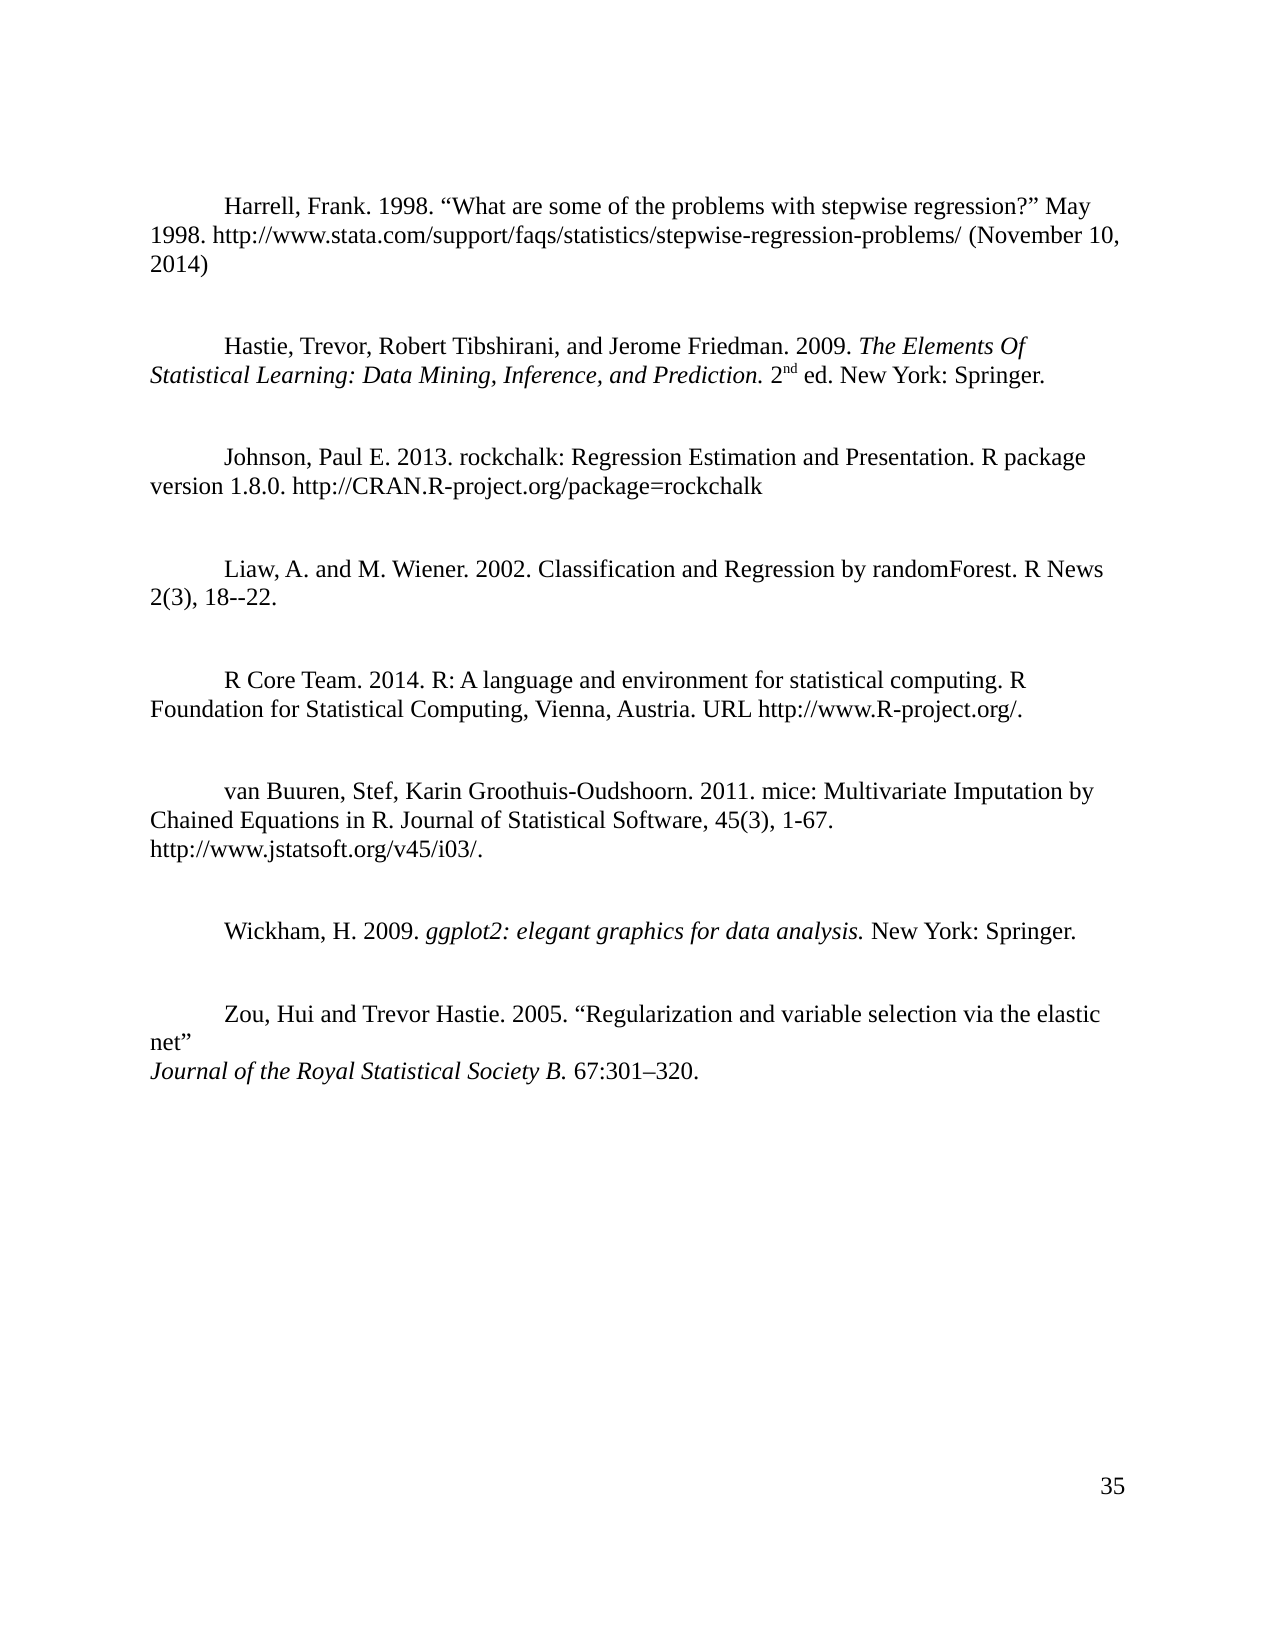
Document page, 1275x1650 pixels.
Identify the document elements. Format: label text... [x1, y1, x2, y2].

text Wickham, H. 2009. ggplot2: elegant graphics for data analysis. New York: Springer. [150, 916, 1125, 945]
text Johnson, Paul E. 2013. rockchalk: Regression Estimation and Presentation. R package version 1.8.0. http://CRAN.R-project.org/package=rockchalk [150, 442, 1125, 500]
text Hastie, Trevor, Robert Tibshirani, and Jerome Friedman. 2009. The Elements Of Statistical Learning: Data Mining, Inference, and Prediction. 2nd ed. New York: Springer. [150, 331, 1125, 389]
text Harrell, Frank. 1998. “What are some of the problems with stepwise regression?” May 1998. http://www.stata.com/support/faqs/statistics/stepwise-regression-problems/ (November 10, 2014) [150, 191, 1125, 277]
text R Core Team. 2014. R: A language and environment for statistical computing. R Foundation for Statistical Computing, Vienna, Austria. URL http://www.R-project.org/. [150, 665, 1125, 722]
text van Buuren, Stef, Karin Groothuis-Oudshoorn. 2011. mice: Multivariate Imputation by Chained Equations in R. Journal of Statistical Software, 45(3), 1-67. http://www.jstatsoft.org/v45/i03/. [150, 776, 1125, 862]
text Journal of the Royal Statistical Society B. 67:301–320. [150, 1056, 1125, 1085]
text Liaw, A. and M. Wiener. 2002. Classification and Regression by randomForest. R News 2(3), 18--22. [150, 554, 1125, 611]
text Zou, Hui and Trevor Hastie. 2005. “Regularization and variable selection via the elastic net” [150, 999, 1125, 1056]
